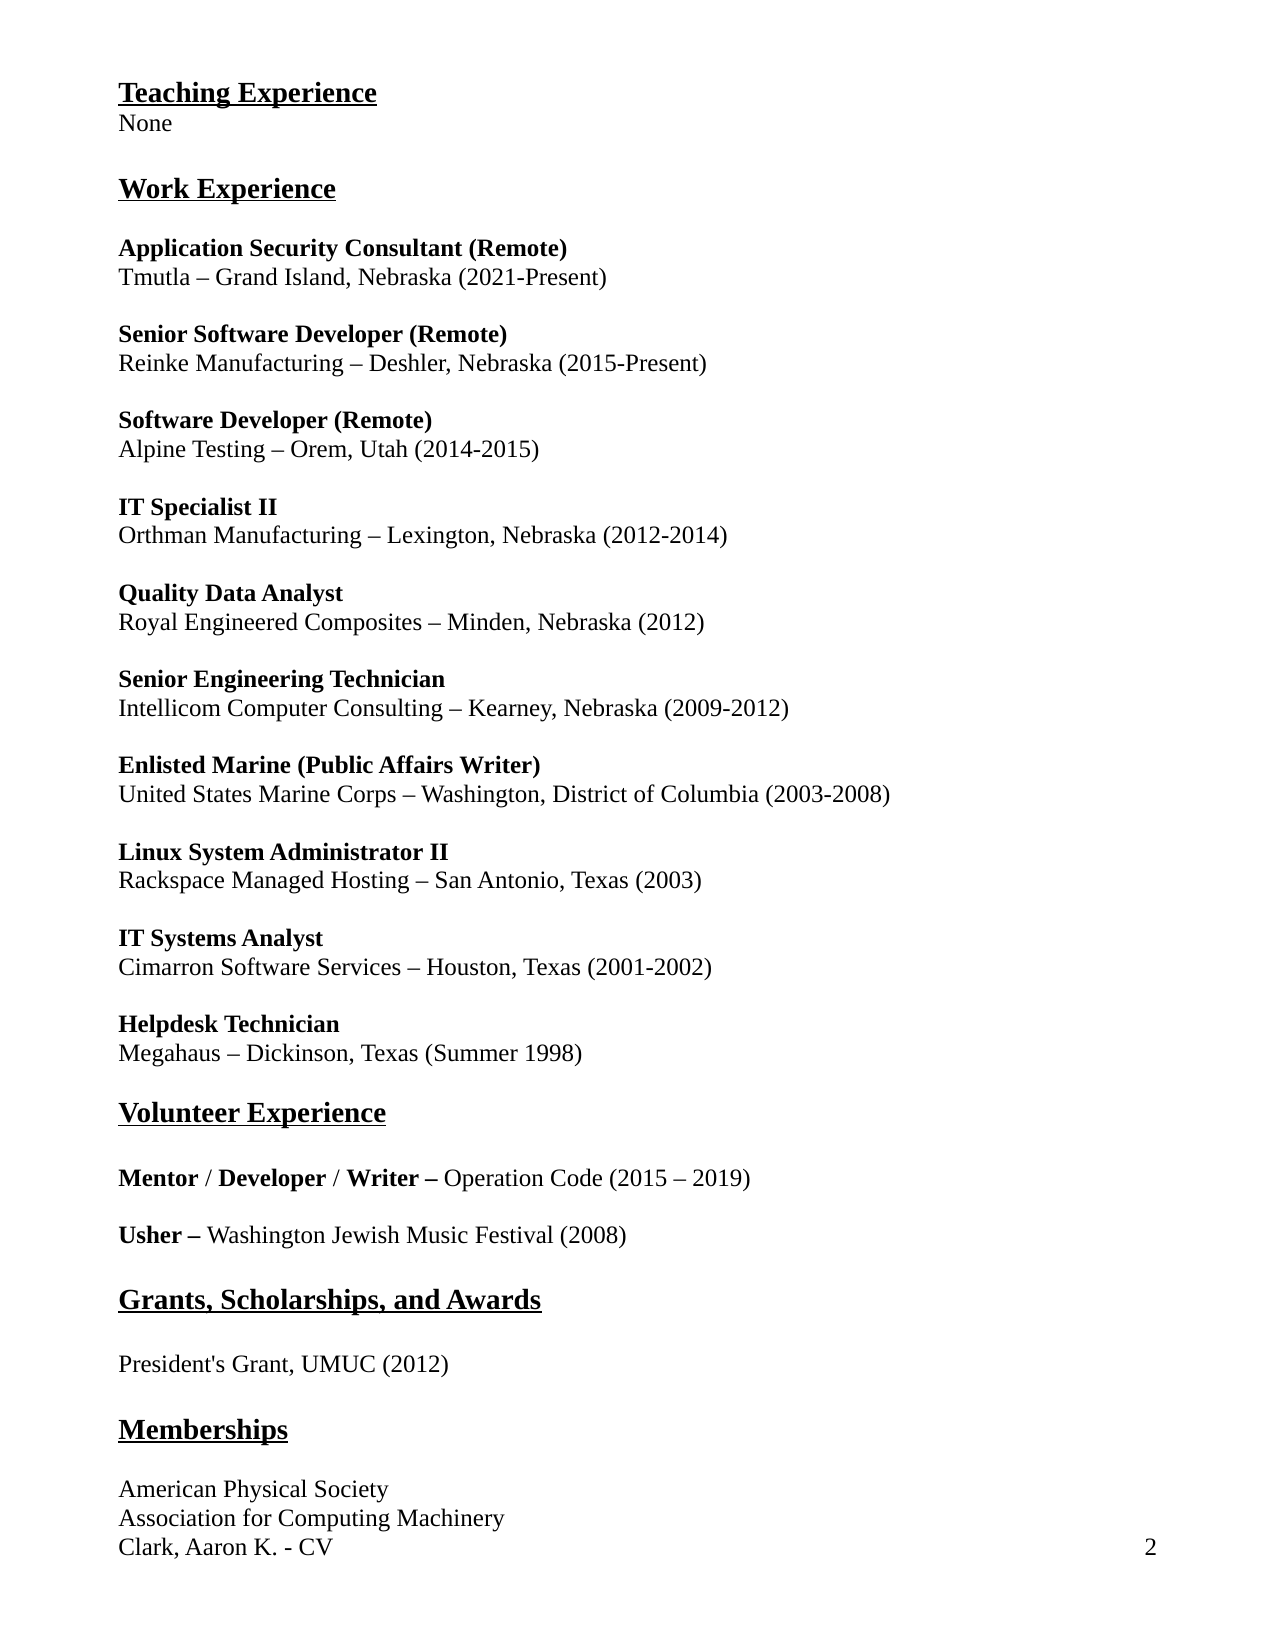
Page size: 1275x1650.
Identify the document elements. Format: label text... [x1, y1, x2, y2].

text Royal Engineered Composites – Minden, Nebraska (2012) [118, 607, 1157, 636]
text United States Marine Corps – Washington, District of Columbia (2003-2008) [118, 779, 1157, 808]
text Work Experience [118, 171, 1157, 204]
text IT Systems Analyst [118, 923, 1157, 952]
text Senior Engineering Technician [118, 664, 1157, 693]
text Helpdesk Technician [118, 1009, 1157, 1038]
text Mentor / Developer / Writer – Operation Code (2015 – 2019) [118, 1163, 1157, 1191]
text American Physical Society [118, 1474, 1157, 1503]
text Application Security Consultant (Remote) [118, 233, 1157, 262]
text President's Grant, UMUC (2012) [118, 1349, 1157, 1378]
text Cimarron Software Services – Houston, Texas (2001-2002) [118, 952, 1157, 981]
text Volunteer Experience [118, 1096, 1157, 1129]
text Usher – Washington Jewish Music Festival (2008) [118, 1220, 1157, 1249]
text None [118, 108, 1157, 137]
text Enlisted Marine (Public Affairs Writer) [118, 751, 1157, 779]
text Quality Data Analyst [118, 578, 1157, 607]
text Grants, Scholarships, and Awards [118, 1282, 1157, 1316]
text Rackspace Managed Hosting – San Antonio, Texas (2003) [118, 866, 1157, 894]
text Tmutla – Grand Island, Nebraska (2021-Present) [118, 262, 1157, 291]
text Orthman Manufacturing – Lexington, Nebraska (2012-2014) [118, 521, 1157, 549]
text Megahaus – Dickinson, Texas (Summer 1998) [118, 1038, 1157, 1067]
text Alpine Testing – Orem, Utah (2014-2015) [118, 434, 1157, 463]
text Intellicom Computer Consulting – Kearney, Nebraska (2009-2012) [118, 693, 1157, 722]
text Senior Software Developer (Remote) [118, 319, 1157, 348]
text Association for Computing Machinery [118, 1503, 1157, 1532]
text Software Developer (Remote) [118, 406, 1157, 434]
text Linux System Administrator II [118, 837, 1157, 866]
text Reinke Manufacturing – Deshler, Nebraska (2015-Present) [118, 348, 1157, 377]
text Teaching Experience [118, 75, 1157, 108]
text Memberships [118, 1412, 1157, 1445]
text IT Specialist II [118, 492, 1157, 521]
